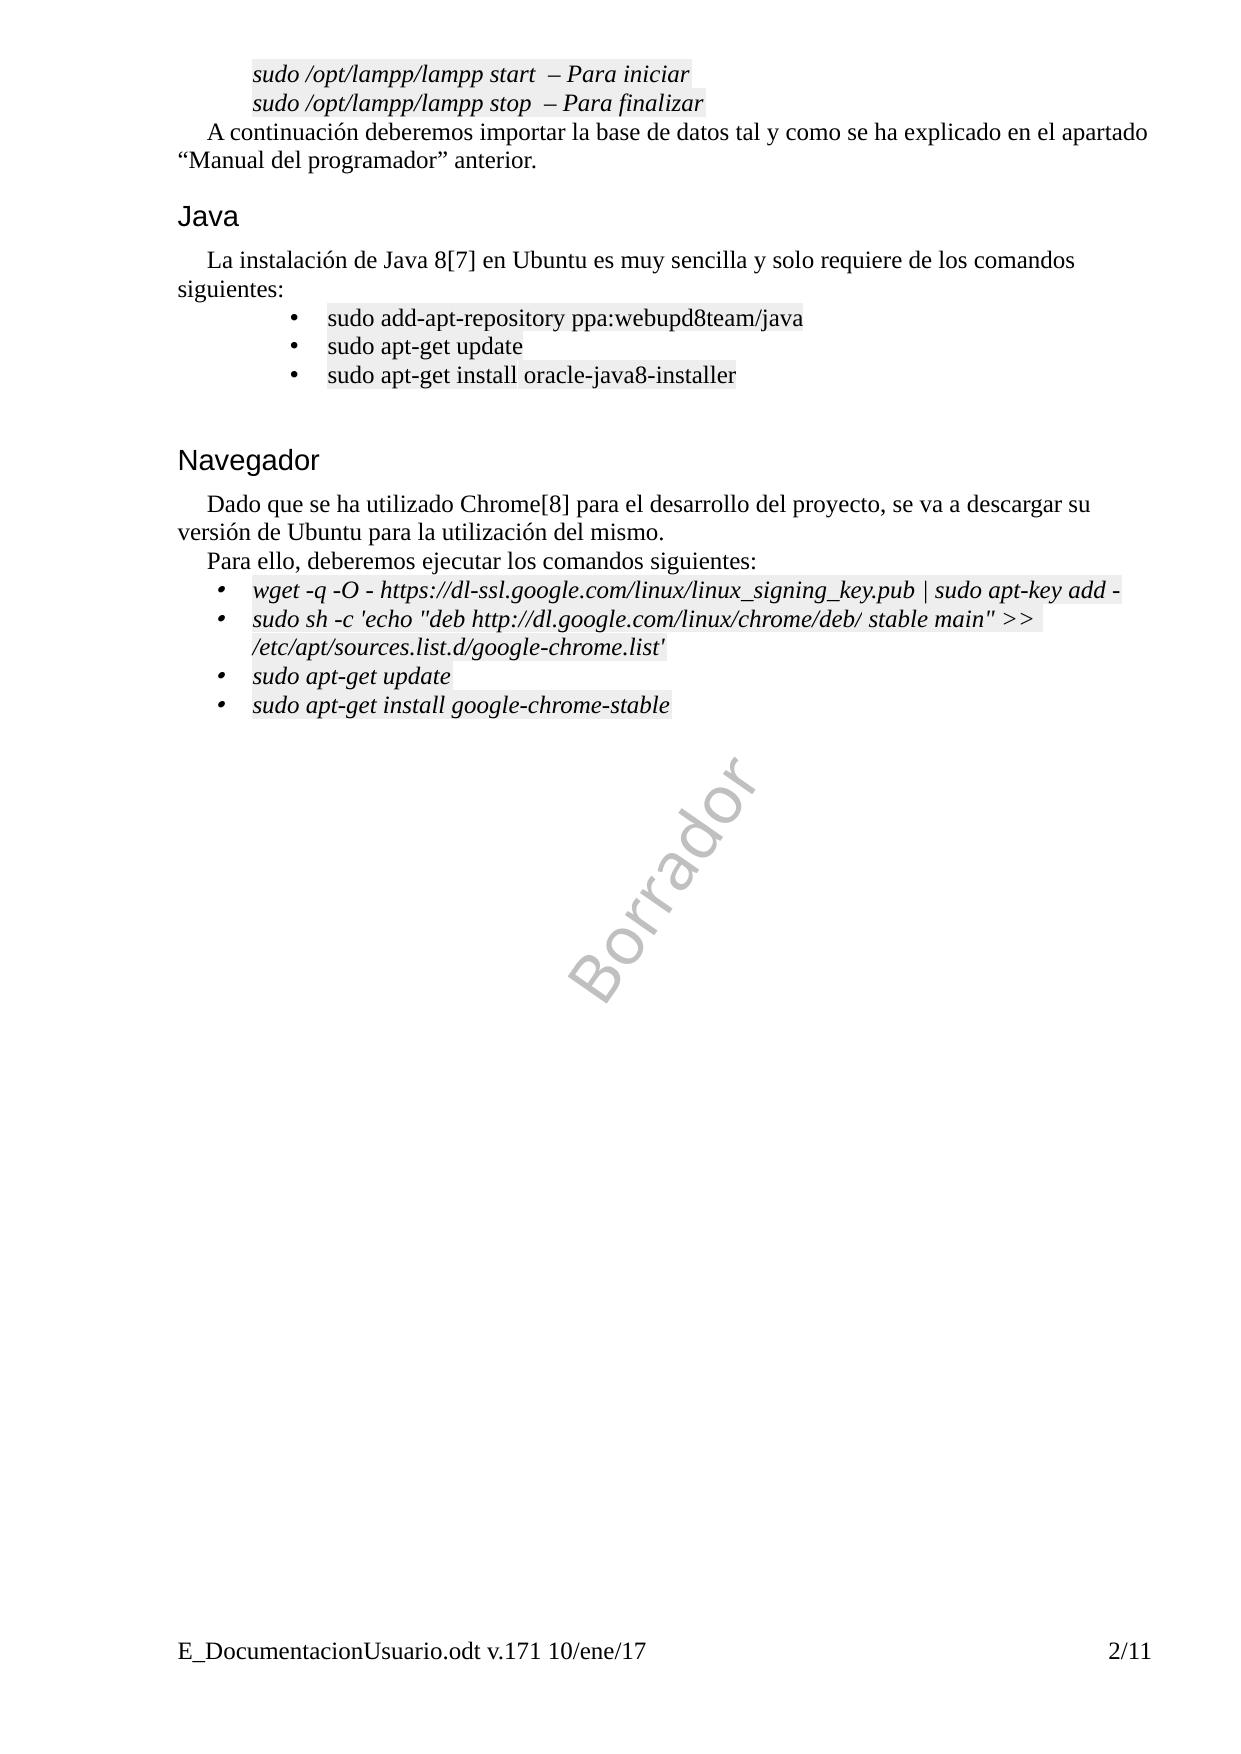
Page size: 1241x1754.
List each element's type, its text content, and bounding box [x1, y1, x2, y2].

text La instalación de Java 8[7]⁠ en Ubuntu es muy sencilla y solo requiere de los comandos siguientes: [177, 245, 1152, 303]
text Dado que se ha utilizado Chrome[8]⁠ para el desarrollo del proyecto, se va a descargar su versión de Ubuntu para la utilización del mismo. [177, 489, 1152, 546]
list sudo apt-get update [290, 331, 1152, 360]
list sudo add-apt-repository ppa:webupd8team/java [290, 303, 1152, 331]
list wget -q -O - https://dl-ssl.google.com/linux/linux_signing_key.pub | sudo apt-key add - [215, 575, 1152, 604]
text Para ello, deberemos ejecutar los comandos siguientes: [177, 546, 1152, 575]
text sudo /opt/lampp/lampp stop – Para finalizar [177, 88, 1152, 117]
list sudo sh -c 'echo "deb http://dl.google.com/linux/chrome/deb/ stable main" >> /etc/apt/sources.list.d/google-chrome.list' [215, 604, 1152, 661]
text sudo /opt/lampp/lampp start – Para iniciar [177, 59, 1152, 88]
subtitle Java [177, 199, 1152, 233]
list sudo apt-get install oracle-java8-installer [290, 360, 1152, 389]
text A continuación deberemos importar la base de datos tal y como se ha explicado en el apartado “Manual del programador” anterior. [177, 117, 1152, 174]
list sudo apt-get install google-chrome-stable [215, 690, 1152, 719]
list sudo apt-get update [215, 661, 1152, 690]
subtitle Navegador [177, 443, 1152, 476]
